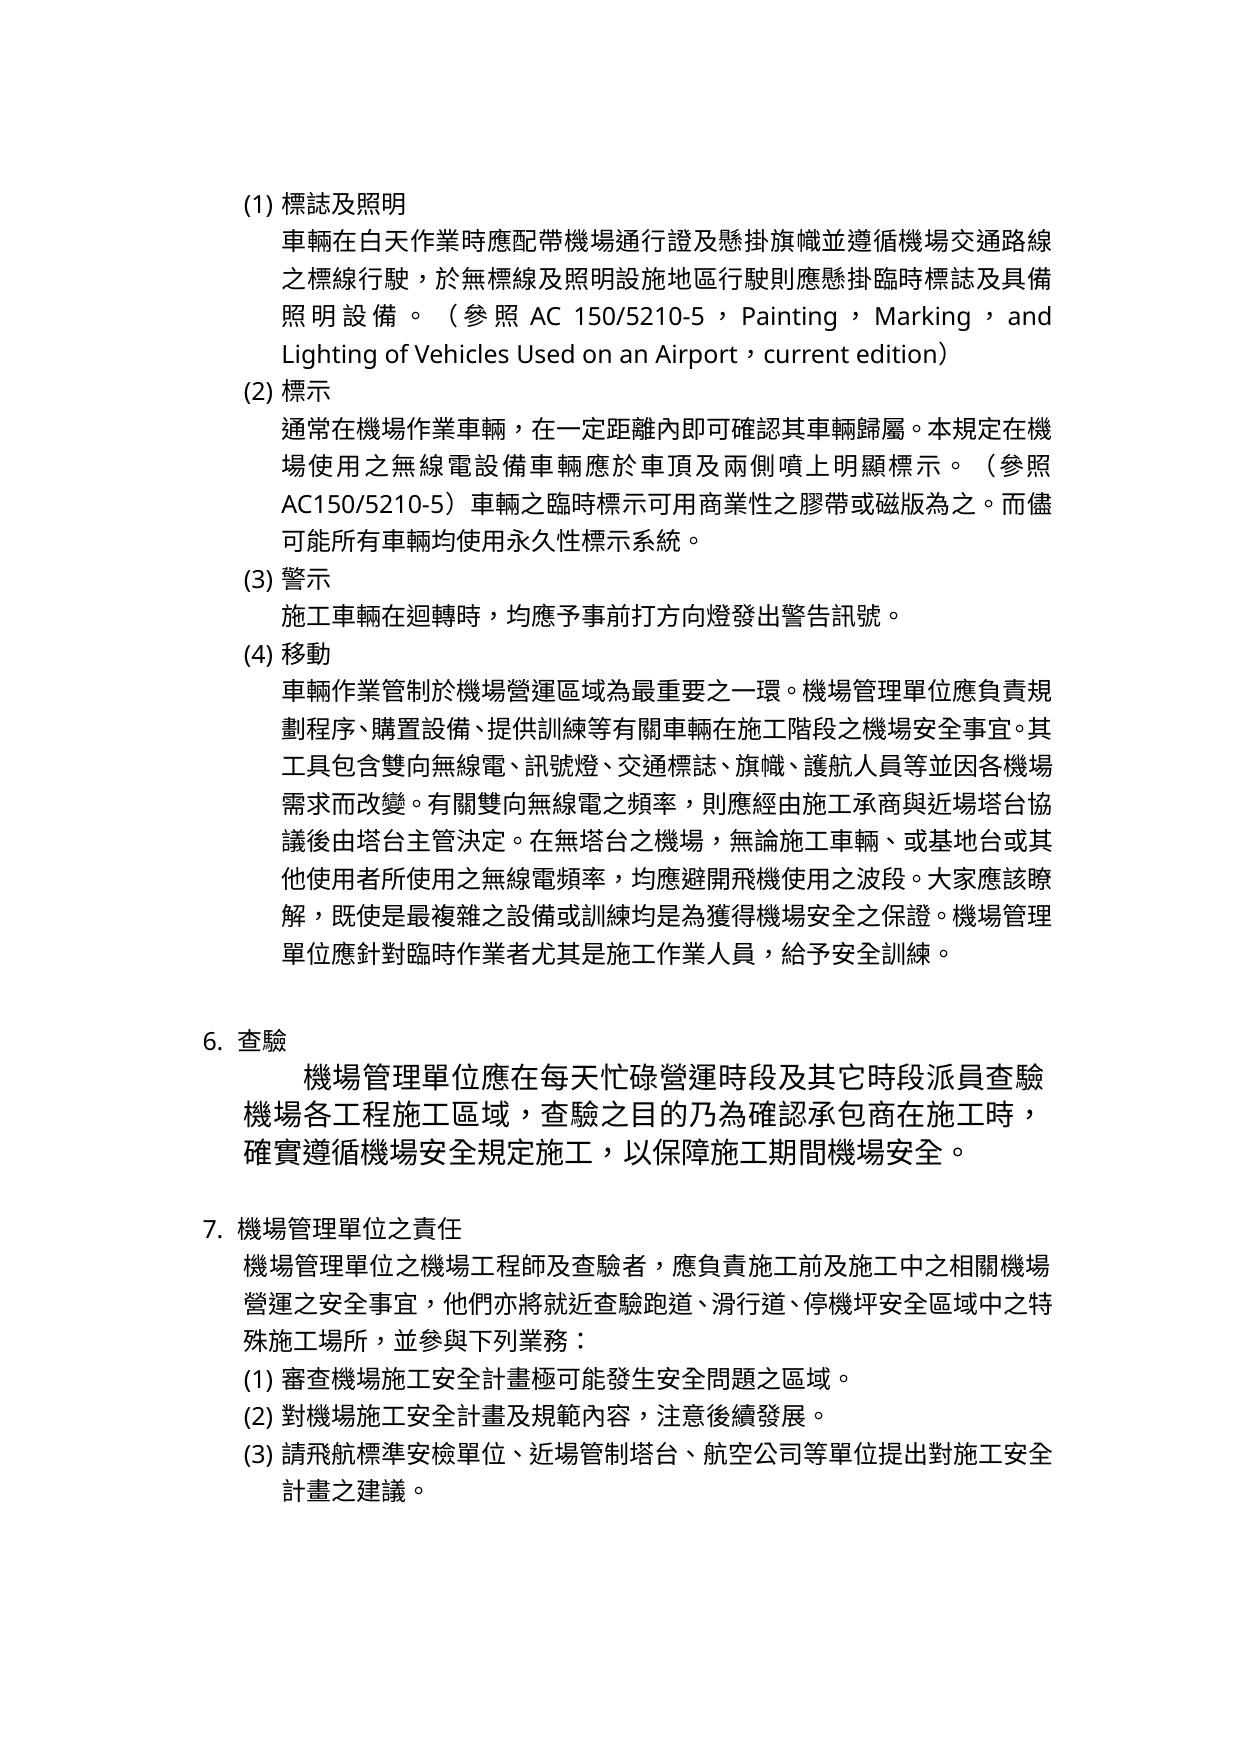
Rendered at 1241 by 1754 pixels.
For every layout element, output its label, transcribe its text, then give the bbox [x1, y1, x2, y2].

list 查驗 [202, 1021, 1053, 1058]
list 移動 [244, 633, 1053, 671]
text 機場管理單位之機場工程師及查驗者，應負責施工前及施工中之相關機場營運之安全事宜，他們亦將就近查驗跑道、滑行道、停機坪安全區域中之特殊施工場所，並參與下列業務： [244, 1246, 1053, 1358]
list 審查機場施工安全計畫極可能發生安全問題之區域。 [244, 1358, 1053, 1396]
text 施工車輛在迴轉時，均應予事前打方向燈發出警告訊號。 [281, 596, 1053, 633]
list 標誌及照明 [244, 183, 1053, 221]
list 警示 [244, 558, 1053, 596]
list 請飛航標準安檢單位、近場管制塔台、航空公司等單位提出對施工安全計畫之建議。 [244, 1433, 1053, 1508]
text 車輛在白天作業時應配帶機場通行證及懸掛旗幟並遵循機場交通路線之標線行駛，於無標線及照明設施地區行駛則應懸掛臨時標誌及具備照明設備。（參照AC 150/5210-5，Painting，Marking，and Lighting of Vehicles Used on an Airport，current edition） [281, 221, 1053, 371]
list 標示 [244, 371, 1053, 408]
text 機場管理單位應在每天忙碌營運時段及其它時段派員查驗機場各工程施工區域，查驗之目的乃為確認承包商在施工時，確實遵循機場安全規定施工，以保障施工期間機場安全。 [244, 1058, 1047, 1171]
list 對機場施工安全計畫及規範內容，注意後續發展。 [244, 1396, 1053, 1433]
text 車輛作業管制於機場營運區域為最重要之一環。機場管理單位應負責規劃程序、購置設備、提供訓練等有關車輛在施工階段之機場安全事宜。其工具包含雙向無線電、訊號燈、交通標誌、旗幟、護航人員等並因各機場需求而改變。有關雙向無線電之頻率，則應經由施工承商與近場塔台協議後由塔台主管決定。在無塔台之機場，無論施工車輛、或基地台或其他使用者所使用之無線電頻率，均應避開飛機使用之波段。大家應該瞭解，既使是最複雜之設備或訓練均是為獲得機場安全之保證。機場管理單位應針對臨時作業者尤其是施工作業人員，給予安全訓練。 [281, 671, 1053, 971]
list 機場管理單位之責任 [202, 1208, 1053, 1246]
text 通常在機場作業車輛，在一定距離內即可確認其車輛歸屬。本規定在機場使用之無線電設備車輛應於車頂及兩側噴上明顯標示。（參照AC150/5210-5）車輛之臨時標示可用商業性之膠帶或磁版為之。而儘可能所有車輛均使用永久性標示系統。 [281, 408, 1053, 558]
